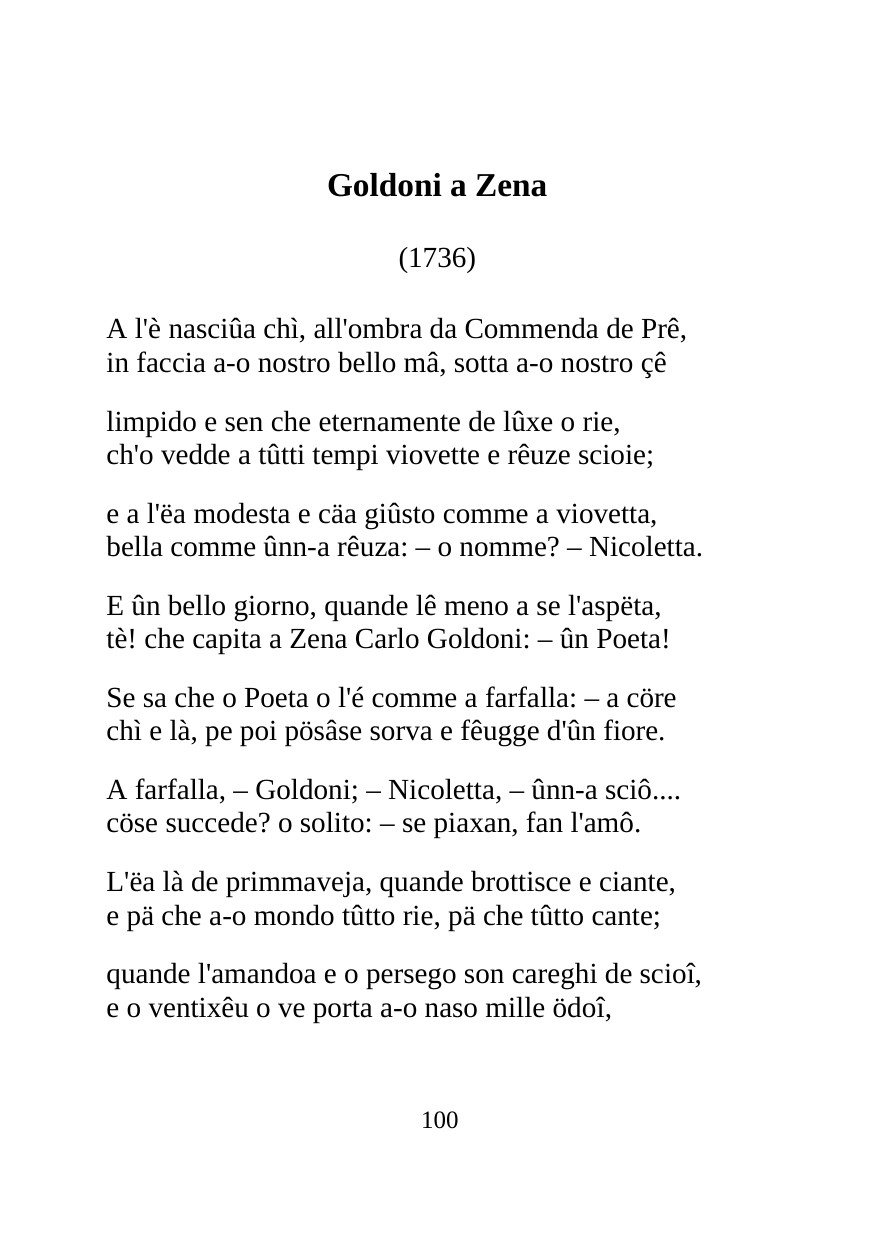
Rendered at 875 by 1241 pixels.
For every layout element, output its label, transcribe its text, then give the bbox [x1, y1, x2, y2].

subtitle Goldoni a Zena [106, 165, 768, 203]
text (1736) [106, 241, 768, 274]
text A l'è nasciûa chì, all'ombra da Commenda de Prê, in faccia a-o nostro bello mâ, sotta a-o nostro çê [106, 312, 768, 379]
text Se sa che o Poeta o l'é comme a farfalla: – a cöre chì e là, pe poi pösâse sorva e fêugge d'ûn fiore. [106, 680, 768, 747]
text e a l'ëa modesta e cäa giûsto comme a viovetta, bella comme ûnn-a rêuza: – o nomme? – Nicoletta. [106, 496, 768, 563]
text L'ëa là de primmaveja, quande brottisce e ciante, e pä che a-o mondo tûtto rie, pä che tûtto cante; [106, 864, 768, 931]
text limpido e sen che eternamente de lûxe o rie, ch'o vedde a tûtti tempi viovette e rêuze scioie; [106, 404, 768, 471]
text A farfalla, – Goldoni; – Nicoletta, – ûnn-a sciô.... cöse succede? o solito: – se piaxan, fan l'amô. [106, 772, 768, 839]
text E ûn bello giorno, quande lê meno a se l'aspëta, tè! che capita a Zena Carlo Goldoni: – ûn Poeta! [106, 588, 768, 655]
text quande l'amandoa e o persego son careghi de scioî, e o ventixêu o ve porta a-o naso mille ödoî, [106, 956, 768, 1023]
